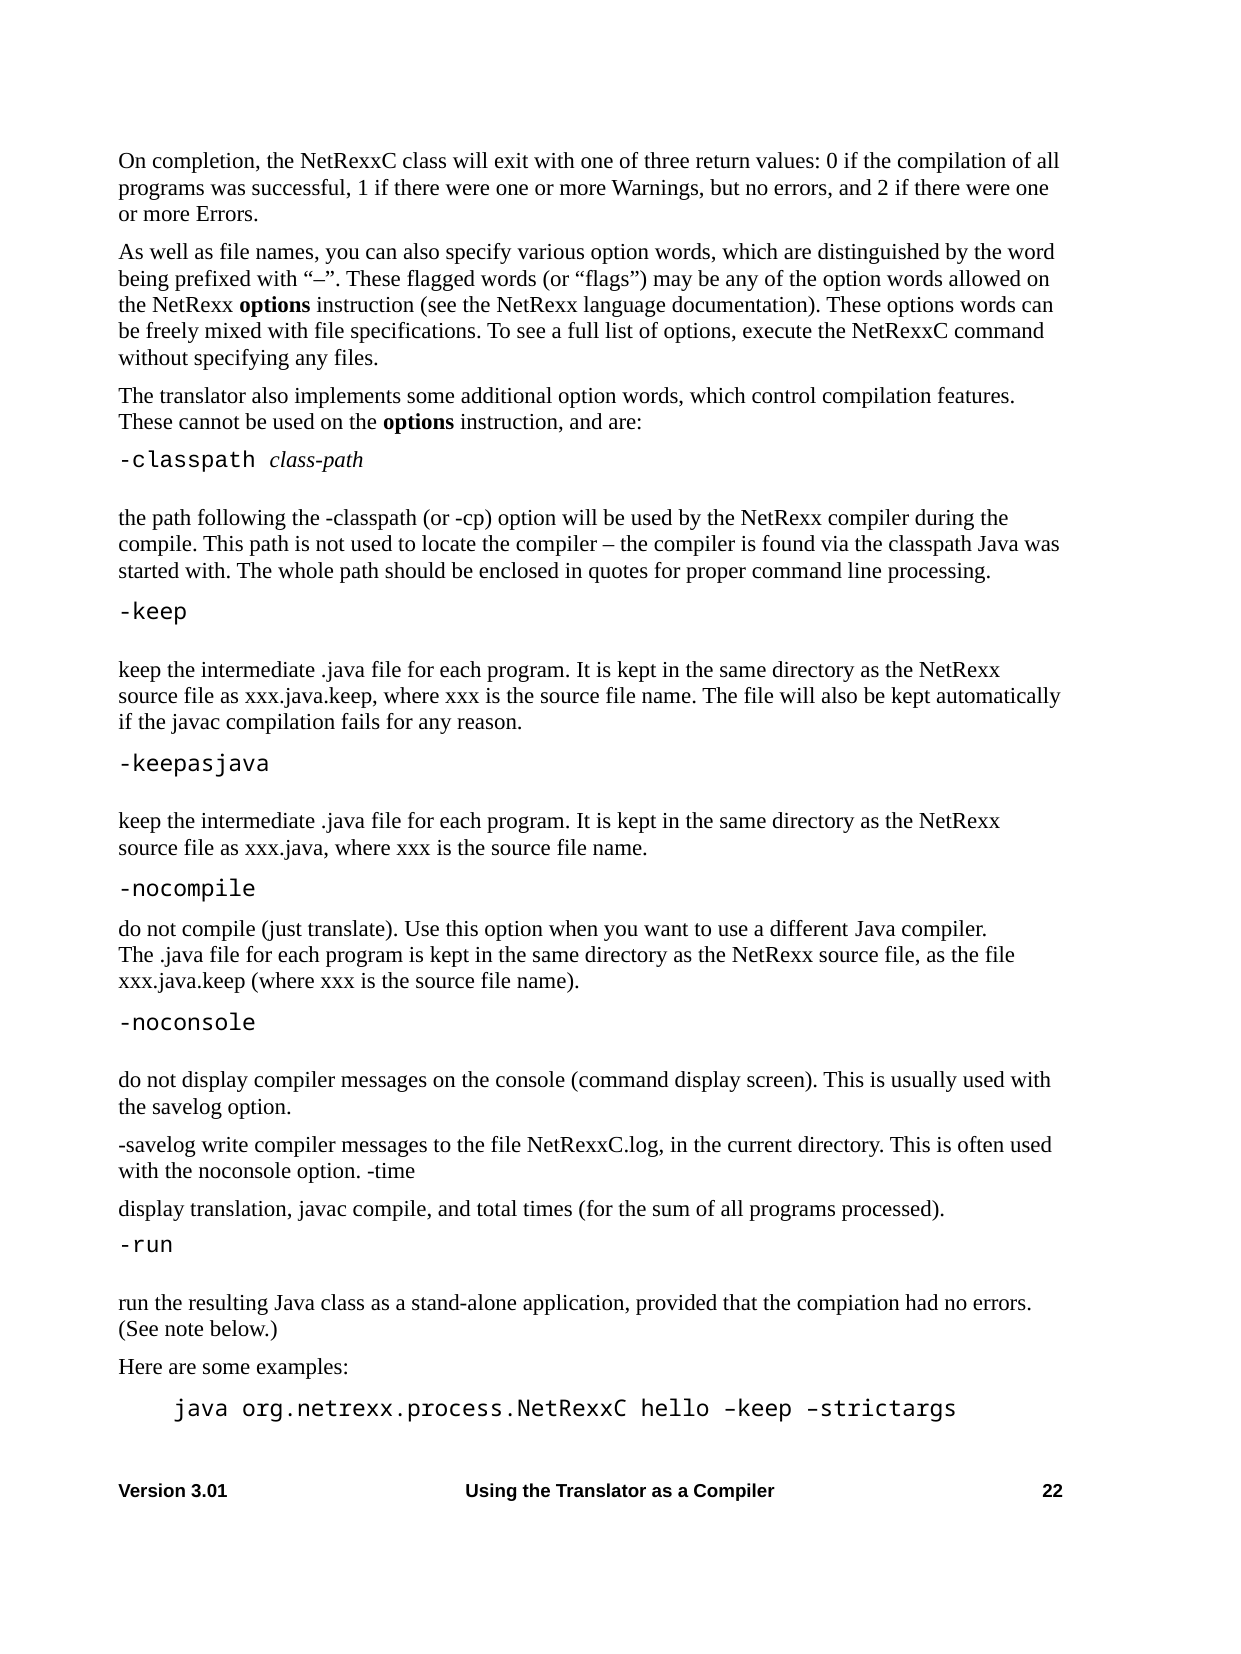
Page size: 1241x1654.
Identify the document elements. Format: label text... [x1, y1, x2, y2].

text do not display compiler messages on the console (command display screen). This is usually used with the savelog option. [118, 1066, 1063, 1119]
text -noconsole [118, 1006, 1063, 1037]
text keep the intermediate .java file for each program. It is kept in the same directory as the NetRexx source file as xxx.java.keep, where xxx is the source file name. The file will also be kept automatically if the javac compilation fails for any reason. [118, 656, 1063, 735]
text As well as file names, you can also specify various option words, which are distinguished by the word being prefixed with “–”. These flagged words (or “flags”) may be any of the option words allowed on the NetRexx options instruction (see the NetRexx language documentation). These options words can be freely mixed with file specifications. To see a full list of options, execute the NetRexxC command without specifying any files. [118, 238, 1063, 370]
text do not compile (just translate). Use this option when you want to use a different Java compiler. The .java file for each program is kept in the same directory as the NetRexx source file, as the file xxx.java.keep (where xxx is the source file name). [118, 915, 1063, 994]
text -run [118, 1233, 1063, 1259]
text run the resulting Java class as a stand-alone application, provided that the compiation had no errors. (See note below.) [118, 1289, 1063, 1342]
text Here are some examples: [118, 1353, 1063, 1380]
text -savelog write compiler messages to the file NetRexxC.log, in the current directory. This is often used with the noconsole option. -time [118, 1131, 1063, 1183]
text -nocompile [118, 872, 1063, 903]
text java org.netrexx.process.NetRexxC hello –keep –strictargs [118, 1391, 1063, 1423]
text On completion, the NetRexxC class will exit with one of three return values: 0 if the compilation of all programs was successful, 1 if there were one or more Warnings, but no errors, and 2 if there were one or more Errors. [118, 148, 1063, 227]
text -keep [118, 595, 1063, 626]
text -keepasjava [118, 747, 1063, 778]
text the path following the -classpath (or -cp) option will be used by the NetRexx compiler during the compile. This path is not used to locate the compiler – the compiler is found via the classpath Java was started with. The whole path should be enclosed in quotes for proper command line processing. [118, 504, 1063, 583]
text The translator also implements some additional option words, which control compilation features. These cannot be used on the options instruction, and are: [118, 382, 1063, 435]
text -classpath class-path [118, 446, 1063, 475]
text display translation, javac compile, and total times (for the sum of all programs processed). [118, 1195, 1063, 1222]
text keep the intermediate .java file for each program. It is kept in the same directory as the NetRexx source file as xxx.java, where xxx is the source file name. [118, 807, 1063, 860]
